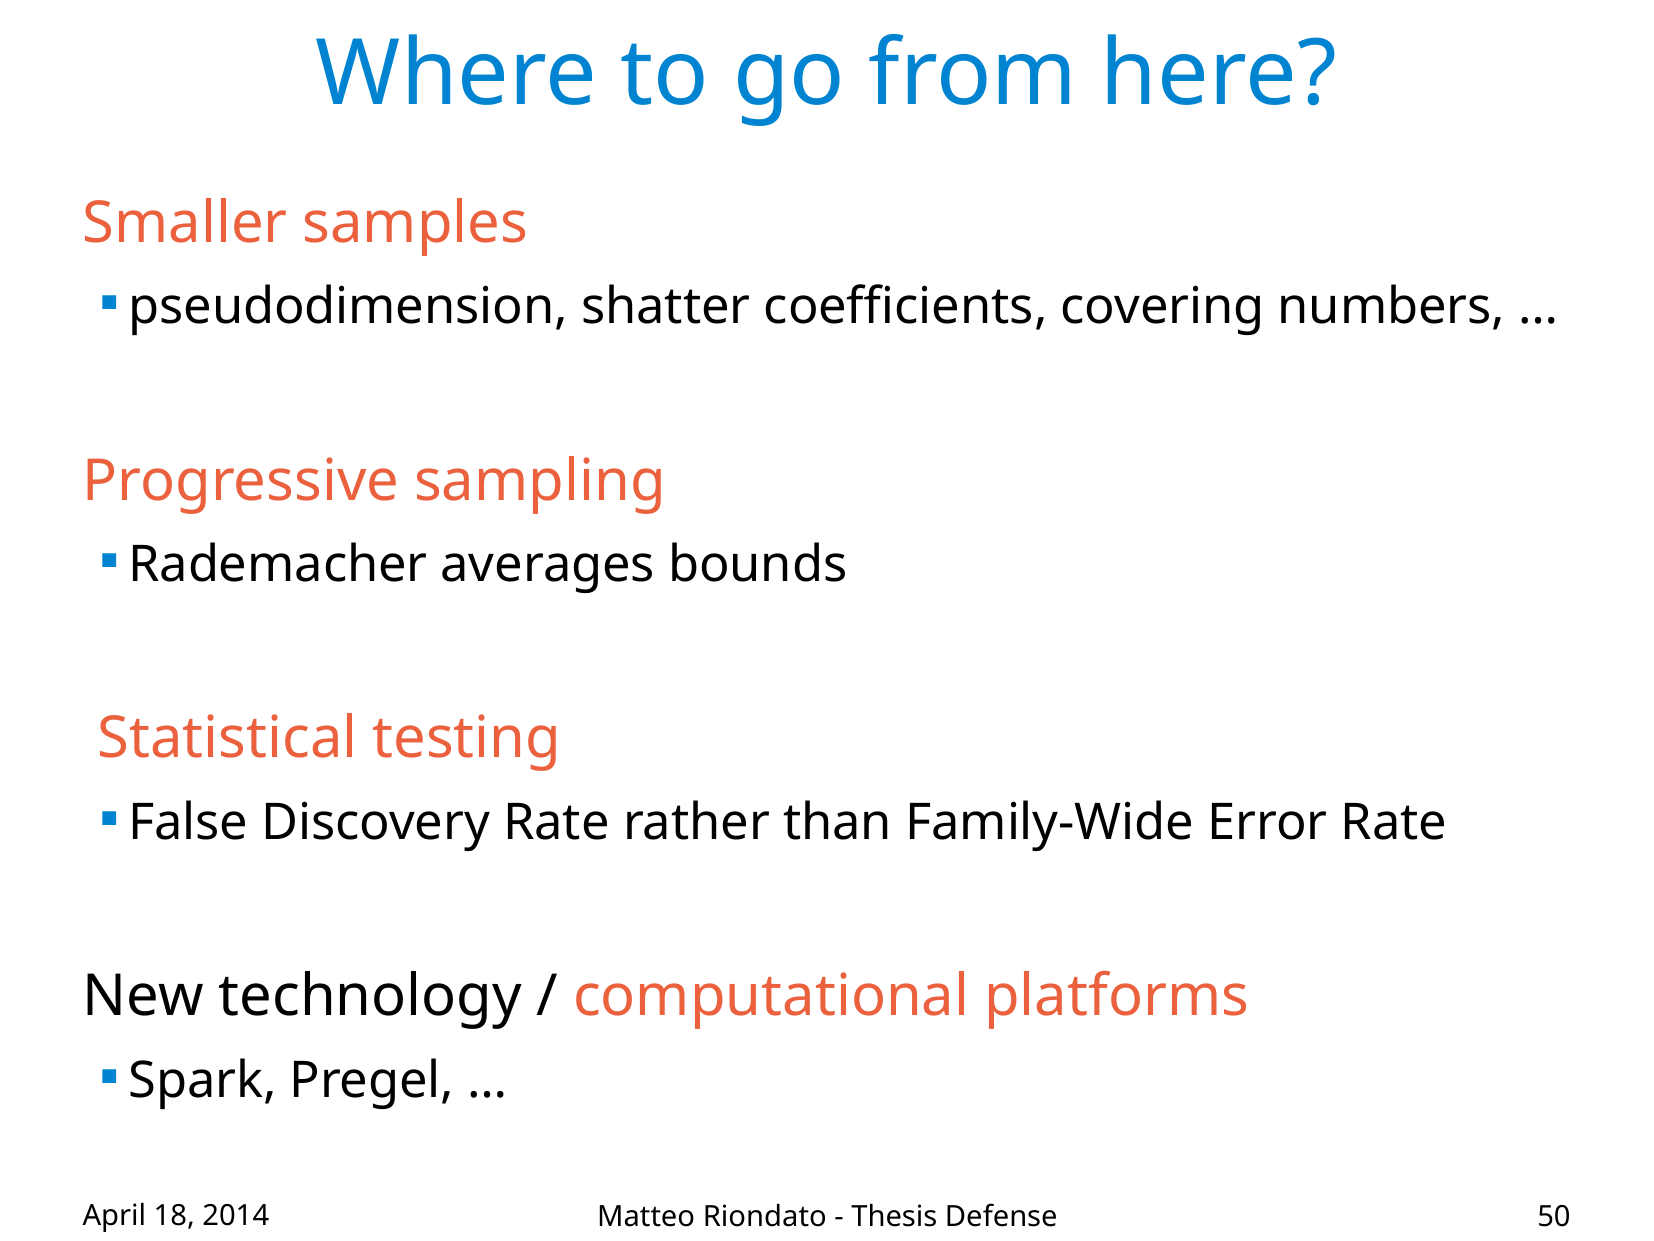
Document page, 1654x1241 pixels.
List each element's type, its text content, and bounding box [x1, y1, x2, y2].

title Where to go from here? [82, 0, 1571, 139]
list Smaller samples pseudodimension, shatter coefficients, covering numbers, … Progressive sampling Rademacher averages bounds Statistical testing False Discovery Rate rather than Family-Wide Error Rate New technology / computational platforms Spark, Pregel, … [82, 180, 1571, 1186]
